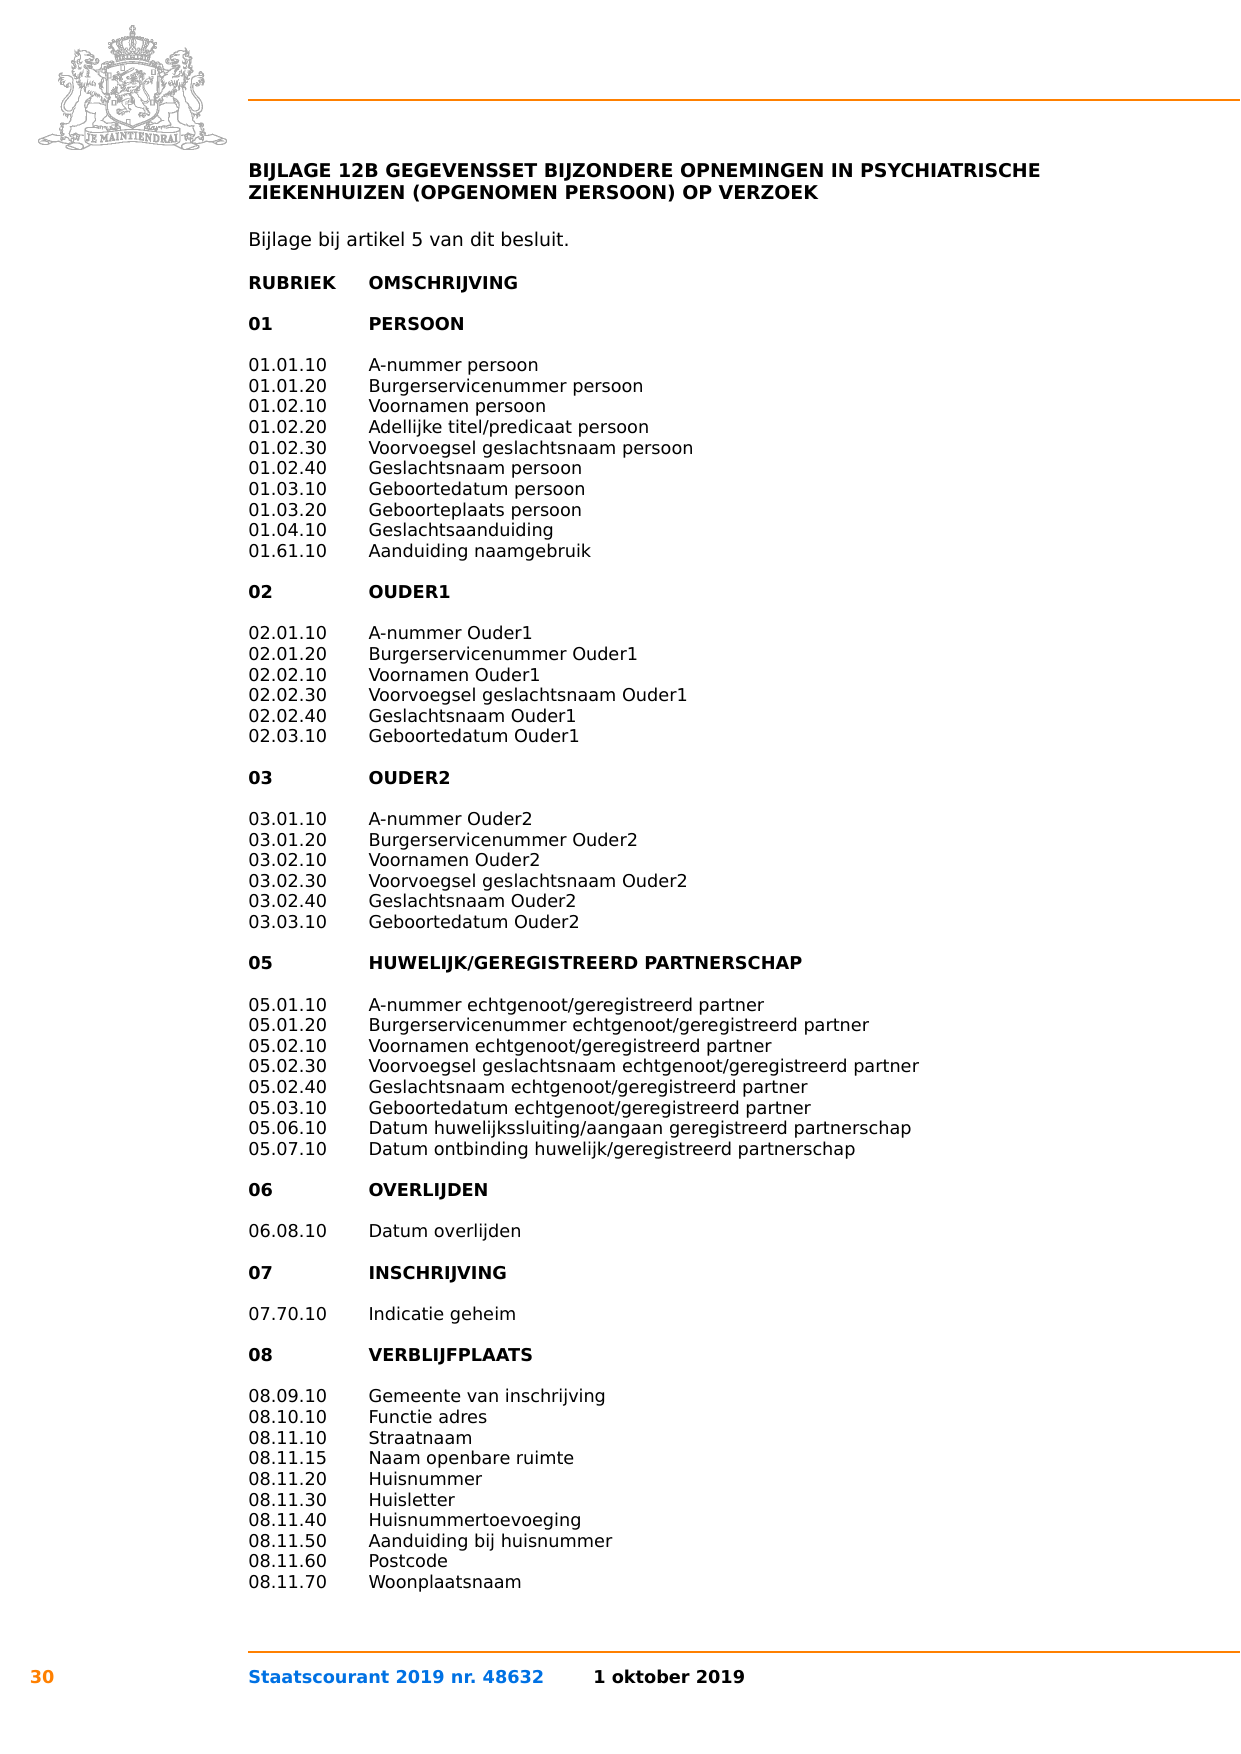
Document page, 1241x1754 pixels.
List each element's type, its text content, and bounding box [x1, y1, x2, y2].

table_cell [248, 1160, 362, 1180]
table_cell Voornamen Ouder1 [363, 665, 1163, 685]
table_cell 02.02.40 [248, 706, 362, 726]
table_cell 01.01.10 [248, 355, 362, 376]
table_cell Datum ontbinding huwelijk/geregistreerd partnerschap [363, 1139, 1163, 1159]
table_cell 05.02.10 [248, 1036, 362, 1056]
table_cell [248, 1201, 362, 1221]
table_cell 06.08.10 [248, 1221, 362, 1242]
table_cell [248, 603, 362, 623]
table_cell Burgerservicenummer echtgenoot/geregistreerd partner [363, 1015, 1163, 1036]
table_cell [363, 603, 1163, 623]
table_header OMSCHRIJVING [363, 273, 1163, 293]
table_cell Voorvoegsel geslachtsnaam Ouder2 [363, 871, 1163, 891]
table_cell 03 [248, 768, 362, 788]
table_cell [248, 1366, 362, 1386]
table_cell [248, 561, 362, 582]
table_cell [248, 293, 362, 314]
table_cell Naam openbare ruimte [363, 1448, 1163, 1469]
table_cell 05.02.40 [248, 1077, 362, 1098]
table_cell Voorvoegsel geslachtsnaam Ouder1 [363, 685, 1163, 706]
table_cell OUDER2 [363, 768, 1163, 788]
table_cell [248, 974, 362, 994]
table_cell 01.02.10 [248, 396, 362, 417]
table_cell HUWELIJK/GEREGISTREERD PARTNERSCHAP [363, 953, 1163, 974]
table_cell 03.02.10 [248, 850, 362, 871]
table_cell 05.01.10 [248, 995, 362, 1015]
table_cell Functie adres [363, 1407, 1163, 1428]
table_cell [363, 974, 1163, 994]
table_cell [363, 1366, 1163, 1386]
table_header RUBRIEK [248, 273, 362, 293]
table_cell [363, 561, 1163, 582]
table_cell 03.02.40 [248, 891, 362, 912]
table_cell Geboortedatum Ouder1 [363, 726, 1163, 747]
table_cell 01.61.10 [248, 541, 362, 561]
table_cell [363, 1242, 1163, 1263]
table_cell 08.09.10 [248, 1386, 362, 1407]
table_cell 01.01.20 [248, 376, 362, 396]
picture [38, 25, 227, 150]
table_cell 08.11.30 [248, 1490, 362, 1510]
table_cell Geboorteplaats persoon [363, 500, 1163, 520]
table_cell 01 [248, 314, 362, 334]
table_cell [248, 335, 362, 355]
table_cell [363, 293, 1163, 314]
table_cell 08 [248, 1345, 362, 1366]
table_cell 01.02.20 [248, 417, 362, 438]
table_cell 06 [248, 1180, 362, 1201]
table_cell 08.11.20 [248, 1469, 362, 1489]
table_cell 03.02.30 [248, 871, 362, 891]
table_cell Geslachtsaanduiding [363, 520, 1163, 541]
table_cell 02.01.10 [248, 623, 362, 644]
table_cell [248, 788, 362, 809]
table_cell [248, 1283, 362, 1304]
table_cell PERSOON [363, 314, 1163, 334]
table_cell Geslachtsnaam persoon [363, 458, 1163, 479]
table_cell Geboortedatum echtgenoot/geregistreerd partner [363, 1098, 1163, 1118]
table_cell [248, 1325, 362, 1345]
table_cell 01.03.10 [248, 479, 362, 499]
table_cell Geslachtsnaam echtgenoot/geregistreerd partner [363, 1077, 1163, 1098]
table_cell Voorvoegsel geslachtsnaam persoon [363, 438, 1163, 458]
table_cell Datum overlijden [363, 1221, 1163, 1242]
table_cell 05.07.10 [248, 1139, 362, 1159]
table_cell 02.01.20 [248, 644, 362, 664]
table_cell A-nummer Ouder1 [363, 623, 1163, 644]
table_cell 01.03.20 [248, 500, 362, 520]
table_cell 01.02.30 [248, 438, 362, 458]
table_cell 01.04.10 [248, 520, 362, 541]
table_cell 08.11.40 [248, 1510, 362, 1531]
table_cell 08.11.10 [248, 1428, 362, 1448]
table_cell 08.11.15 [248, 1448, 362, 1469]
table_cell 05.01.20 [248, 1015, 362, 1036]
table_cell Datum huwelijkssluiting/aangaan geregistreerd partnerschap [363, 1118, 1163, 1139]
table_cell 08.10.10 [248, 1407, 362, 1428]
subtitle BIJLAGE 12B GEGEVENSSET BIJZONDERE OPNEMINGEN IN PSYCHIATRISCHE ZIEKENHUIZEN (OPGENOMEN PERSOON) OP VERZOEK [248, 160, 1163, 204]
table_cell 07 [248, 1263, 362, 1283]
table_cell 05 [248, 953, 362, 974]
table_cell OUDER1 [363, 582, 1163, 603]
table_cell A-nummer Ouder2 [363, 809, 1163, 829]
table_cell Geboortedatum Ouder2 [363, 912, 1163, 933]
table_cell A-nummer echtgenoot/geregistreerd partner [363, 995, 1163, 1015]
table_cell Voornamen persoon [363, 396, 1163, 417]
table_cell Indicatie geheim [363, 1304, 1163, 1324]
table_cell 02.03.10 [248, 726, 362, 747]
table_cell [363, 747, 1163, 768]
table_cell Voornamen echtgenoot/geregistreerd partner [363, 1036, 1163, 1056]
table_cell [363, 1325, 1163, 1345]
table_cell [248, 747, 362, 768]
table_cell Voorvoegsel geslachtsnaam echtgenoot/geregistreerd partner [363, 1056, 1163, 1077]
table_cell [363, 1160, 1163, 1180]
table_cell Adellijke titel/predicaat persoon [363, 417, 1163, 438]
table_cell Huisnummer [363, 1469, 1163, 1489]
table_cell Woonplaatsnaam [363, 1572, 1163, 1593]
table_cell OVERLIJDEN [363, 1180, 1163, 1201]
table_cell [363, 335, 1163, 355]
table_cell 08.11.70 [248, 1572, 362, 1593]
table_cell Geslachtsnaam Ouder1 [363, 706, 1163, 726]
table_cell 02.02.30 [248, 685, 362, 706]
table_cell [363, 933, 1163, 953]
table_cell Gemeente van inschrijving [363, 1386, 1163, 1407]
text Bijlage bij artikel 5 van dit besluit. [248, 229, 1163, 251]
table_cell INSCHRIJVING [363, 1263, 1163, 1283]
table_cell Geboortedatum persoon [363, 479, 1163, 499]
table_cell Burgerservicenummer persoon [363, 376, 1163, 396]
table_cell 02.02.10 [248, 665, 362, 685]
table_cell 02 [248, 582, 362, 603]
table_cell 07.70.10 [248, 1304, 362, 1324]
table_cell 03.01.20 [248, 830, 362, 850]
table_cell Burgerservicenummer Ouder2 [363, 830, 1163, 850]
table_cell 05.06.10 [248, 1118, 362, 1139]
table_cell 08.11.60 [248, 1551, 362, 1572]
table_cell [363, 788, 1163, 809]
table_cell Aanduiding bij huisnummer [363, 1531, 1163, 1551]
table_cell Straatnaam [363, 1428, 1163, 1448]
table_cell [248, 1242, 362, 1263]
table_cell 03.01.10 [248, 809, 362, 829]
table_cell Burgerservicenummer Ouder1 [363, 644, 1163, 664]
table_cell Aanduiding naamgebruik [363, 541, 1163, 561]
table_cell Huisletter [363, 1490, 1163, 1510]
table_cell [363, 1283, 1163, 1304]
table_cell [248, 933, 362, 953]
table_cell Voornamen Ouder2 [363, 850, 1163, 871]
table_cell 05.02.30 [248, 1056, 362, 1077]
table_cell Postcode [363, 1551, 1163, 1572]
table_cell 05.03.10 [248, 1098, 362, 1118]
table_cell Geslachtsnaam Ouder2 [363, 891, 1163, 912]
table_cell 03.03.10 [248, 912, 362, 933]
table_cell VERBLIJFPLAATS [363, 1345, 1163, 1366]
table_cell 08.11.50 [248, 1531, 362, 1551]
table_cell A-nummer persoon [363, 355, 1163, 376]
table_cell [363, 1201, 1163, 1221]
table_cell 01.02.40 [248, 458, 362, 479]
table_cell Huisnummertoevoeging [363, 1510, 1163, 1531]
